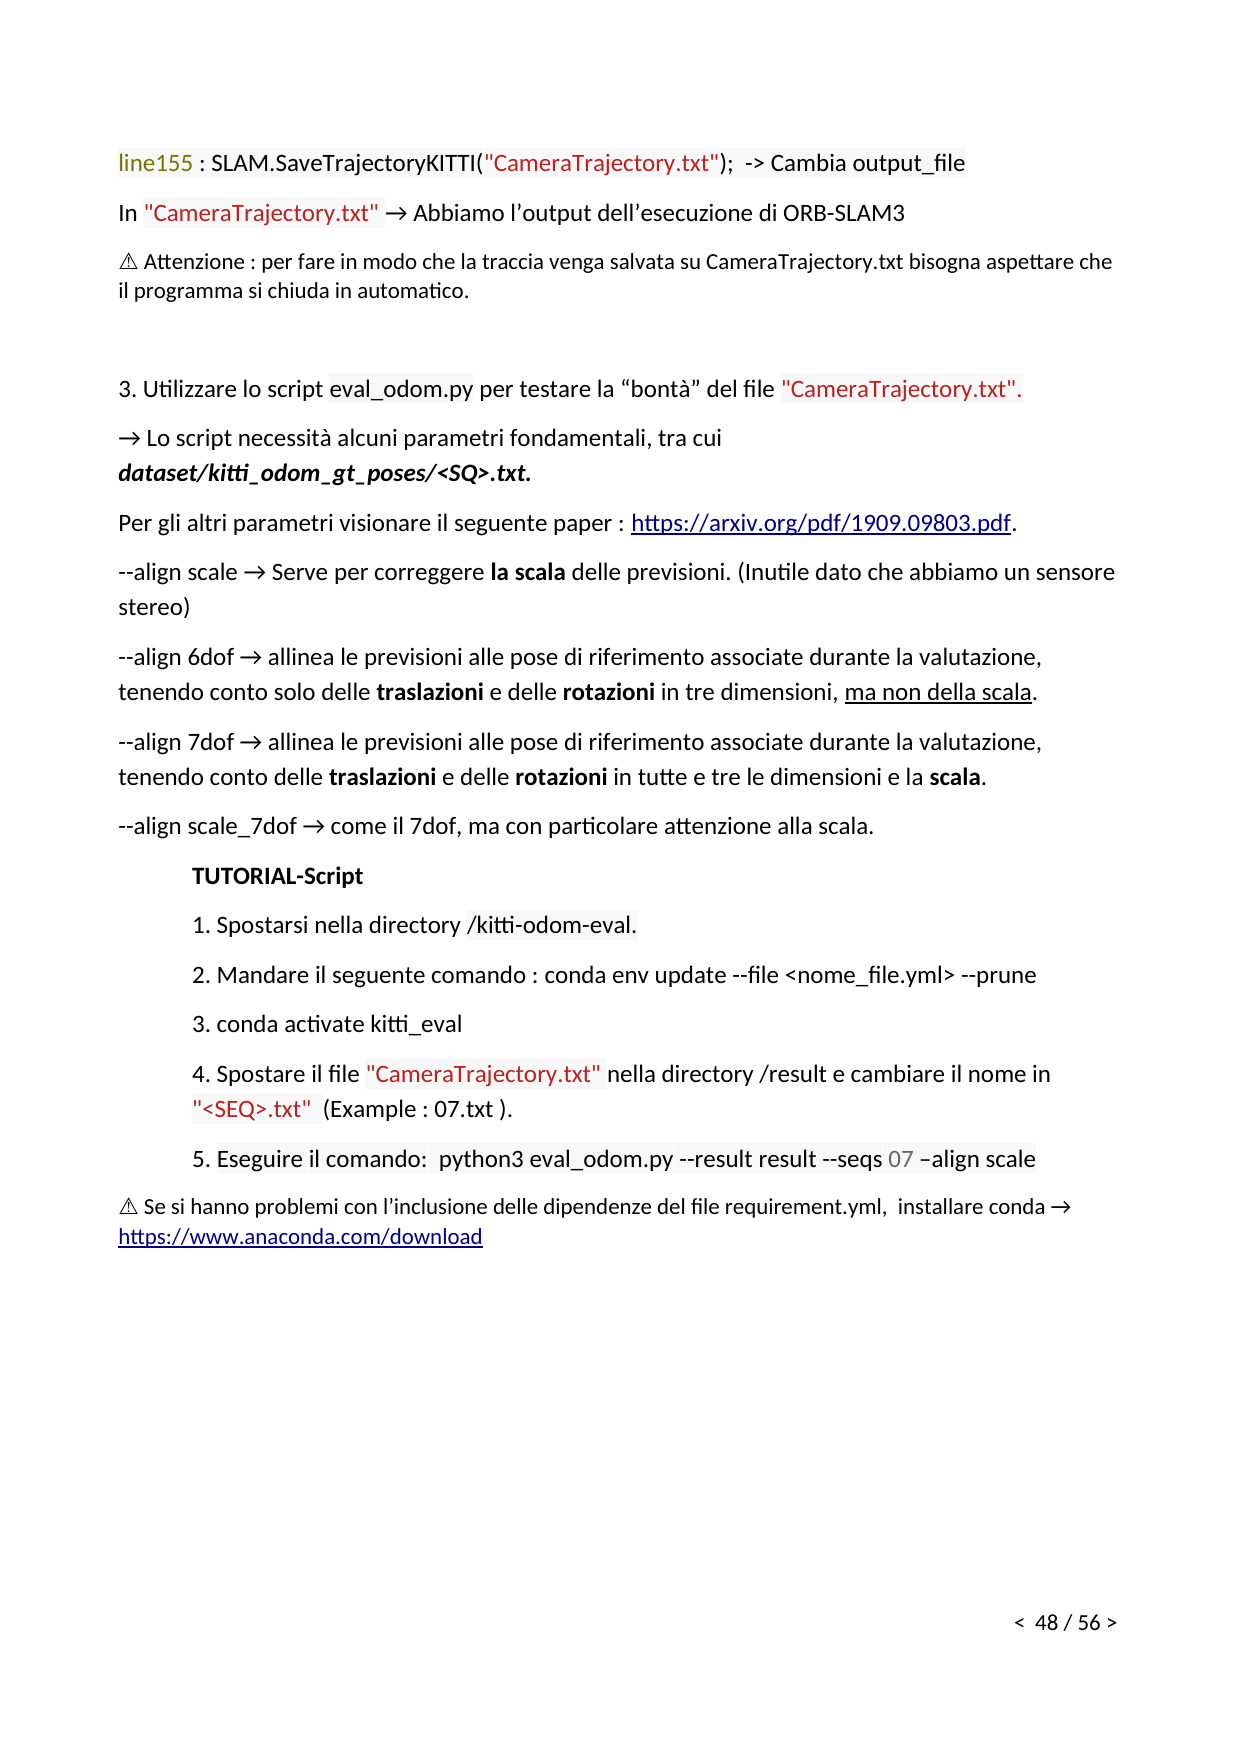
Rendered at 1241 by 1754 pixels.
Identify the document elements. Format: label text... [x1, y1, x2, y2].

text ⚠ Se si hanno problemi con l’inclusione delle dipendenze del file requirement.yml, installare conda → https://www.anaconda.com/download [118, 1192, 1122, 1250]
text Per gli altri parametri visionare il seguente paper : https://arxiv.org/pdf/1909.09803.pdf. [118, 507, 1122, 537]
text 3. conda activate kitti_eval [118, 1009, 1122, 1039]
text 2. Mandare il seguente comando : conda env update --file <nome_file.yml> --prune [118, 959, 1122, 989]
text → Lo script necessità alcuni parametri fondamentali, tra cui dataset/kitti_odom_gt_poses/<SQ>.txt. [118, 422, 1122, 488]
text ⚠ Attenzione : per fare in modo che la traccia venga salvata su CameraTrajectory.txt bisogna aspettare che il programma si chiuda in automatico. [118, 247, 1122, 305]
text line155 : SLAM.SaveTrajectoryKITTI("CameraTrajectory.txt"); -> Cambia output_file [118, 148, 1122, 178]
text 4. Spostare il file "CameraTrajectory.txt" nella directory /result e cambiare il nome in "<SEQ>.txt" (Example : 07.txt ). [118, 1058, 1122, 1124]
text 3. Utilizzare lo script eval_odom.py per testare la “bontà” del file "CameraTrajectory.txt". [118, 373, 1122, 403]
text --align 6dof → allinea le previsioni alle pose di riferimento associate durante la valutazione, tenendo conto solo delle traslazioni e delle rotazioni in tre dimensioni, ma non della scala. [118, 641, 1122, 707]
text --align scale_7dof → come il 7dof, ma con particolare attenzione alla scala. [118, 810, 1122, 841]
text TUTORIAL-Script [118, 860, 1122, 890]
text --align 7dof → allinea le previsioni alle pose di riferimento associate durante la valutazione, tenendo conto delle traslazioni e delle rotazioni in tutte e tre le dimensioni e la scala. [118, 726, 1122, 791]
text --align scale → Serve per correggere la scala delle previsioni. (Inutile dato che abbiamo un sensore stereo) [118, 557, 1122, 622]
text 1. Spostarsi nella directory /kitti-odom-eval. [118, 909, 1122, 940]
text 5. Eseguire il comando: python3 eval_odom.py --result result --seqs 07 –align scale [118, 1143, 1122, 1173]
text In "CameraTrajectory.txt" → Abbiamo l’output dell’esecuzione di ORB-SLAM3 [118, 197, 1122, 228]
